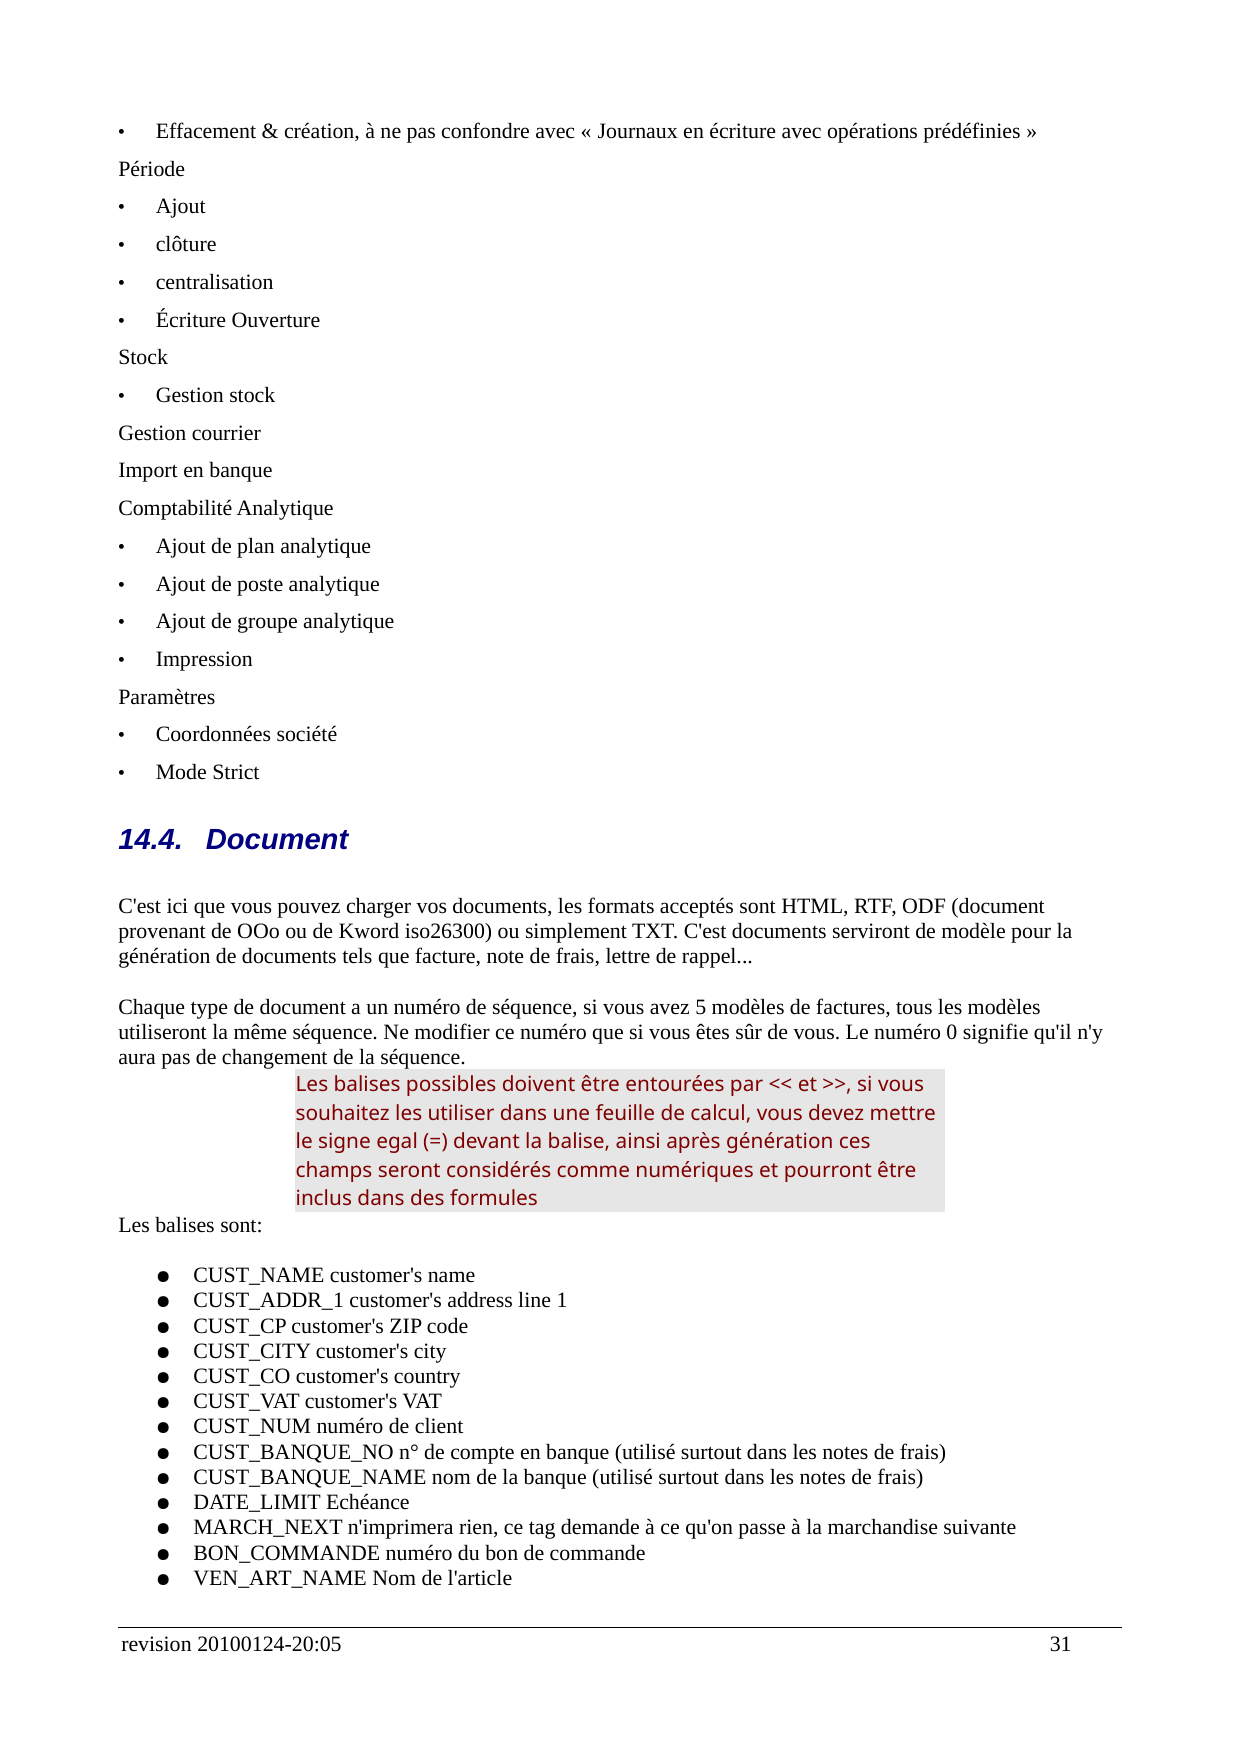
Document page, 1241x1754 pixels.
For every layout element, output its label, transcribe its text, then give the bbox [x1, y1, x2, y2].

list clôture [118, 231, 1122, 256]
list CUST_VAT customer's VAT [156, 1388, 1122, 1413]
list Impression [118, 646, 1122, 671]
subtitle Document [118, 822, 1122, 855]
list CUST_CO customer's country [156, 1363, 1122, 1388]
list CUST_NUM numéro de client [156, 1413, 1122, 1439]
text Comptabilité Analytique [118, 495, 1122, 520]
list Mode Strict [118, 759, 1122, 784]
list Ajout de plan analytique [118, 533, 1122, 558]
list Effacement & création, à ne pas confondre avec « Journaux en écriture avec opérations prédéfinies » [118, 118, 1122, 143]
text Paramètres [118, 684, 1122, 709]
list CUST_BANQUE_NAME nom de la banque (utilisé surtout dans les notes de frais) [156, 1464, 1122, 1489]
list DATE_LIMIT Echéance [156, 1489, 1122, 1514]
list MARCH_NEXT n'imprimera rien, ce tag demande à ce qu'on passe à la marchandise suivante [156, 1514, 1122, 1539]
list VEN_ART_NAME Nom de l'article [156, 1565, 1122, 1590]
list Coordonnées société [118, 721, 1122, 747]
list Ajout de groupe analytique [118, 608, 1122, 633]
list CUST_BANQUE_NO n° de compte en banque (utilisé surtout dans les notes de frais) [156, 1439, 1122, 1464]
text Gestion courrier [118, 420, 1122, 445]
text Import en banque [118, 457, 1122, 483]
text Stock [118, 344, 1122, 369]
list Ajout de poste analytique [118, 571, 1122, 596]
list CUST_ADDR_1 customer's address line 1 [156, 1287, 1122, 1313]
text Période [118, 156, 1122, 181]
list CUST_CITY customer's city [156, 1338, 1122, 1363]
list BON_COMMANDE numéro du bon de commande [156, 1539, 1122, 1565]
text Les balises possibles doivent être entourées par << et >>, si vous souhaitez les utiliser dans une feuille de calcul, vous devez mettre le signe egal (=) devant la balise, ainsi après génération ces champs seront considérés comme numériques et pourront être inclus dans des formules [295, 1069, 945, 1212]
text Les balises sont: [118, 1212, 1122, 1237]
list centralisation [118, 269, 1122, 294]
list CUST_CP customer's ZIP code [156, 1313, 1122, 1338]
list Ajout [118, 193, 1122, 219]
list CUST_NAME customer's name [156, 1262, 1122, 1287]
list Écriture Ouverture [118, 307, 1122, 332]
list Gestion stock [118, 382, 1122, 407]
text C'est ici que vous pouvez charger vos documents, les formats acceptés sont HTML, RTF, ODF (document provenant de OOo ou de Kword iso26300) ou simplement TXT. C'est documents serviront de modèle pour la génération de documents tels que facture, note de frais, lettre de rappel... [118, 893, 1122, 969]
text Chaque type de document a un numéro de séquence, si vous avez 5 modèles de factures, tous les modèles utiliseront la même séquence. Ne modifier ce numéro que si vous êtes sûr de vous. Le numéro 0 signifie qu'il n'y aura pas de changement de la séquence. [118, 994, 1122, 1069]
